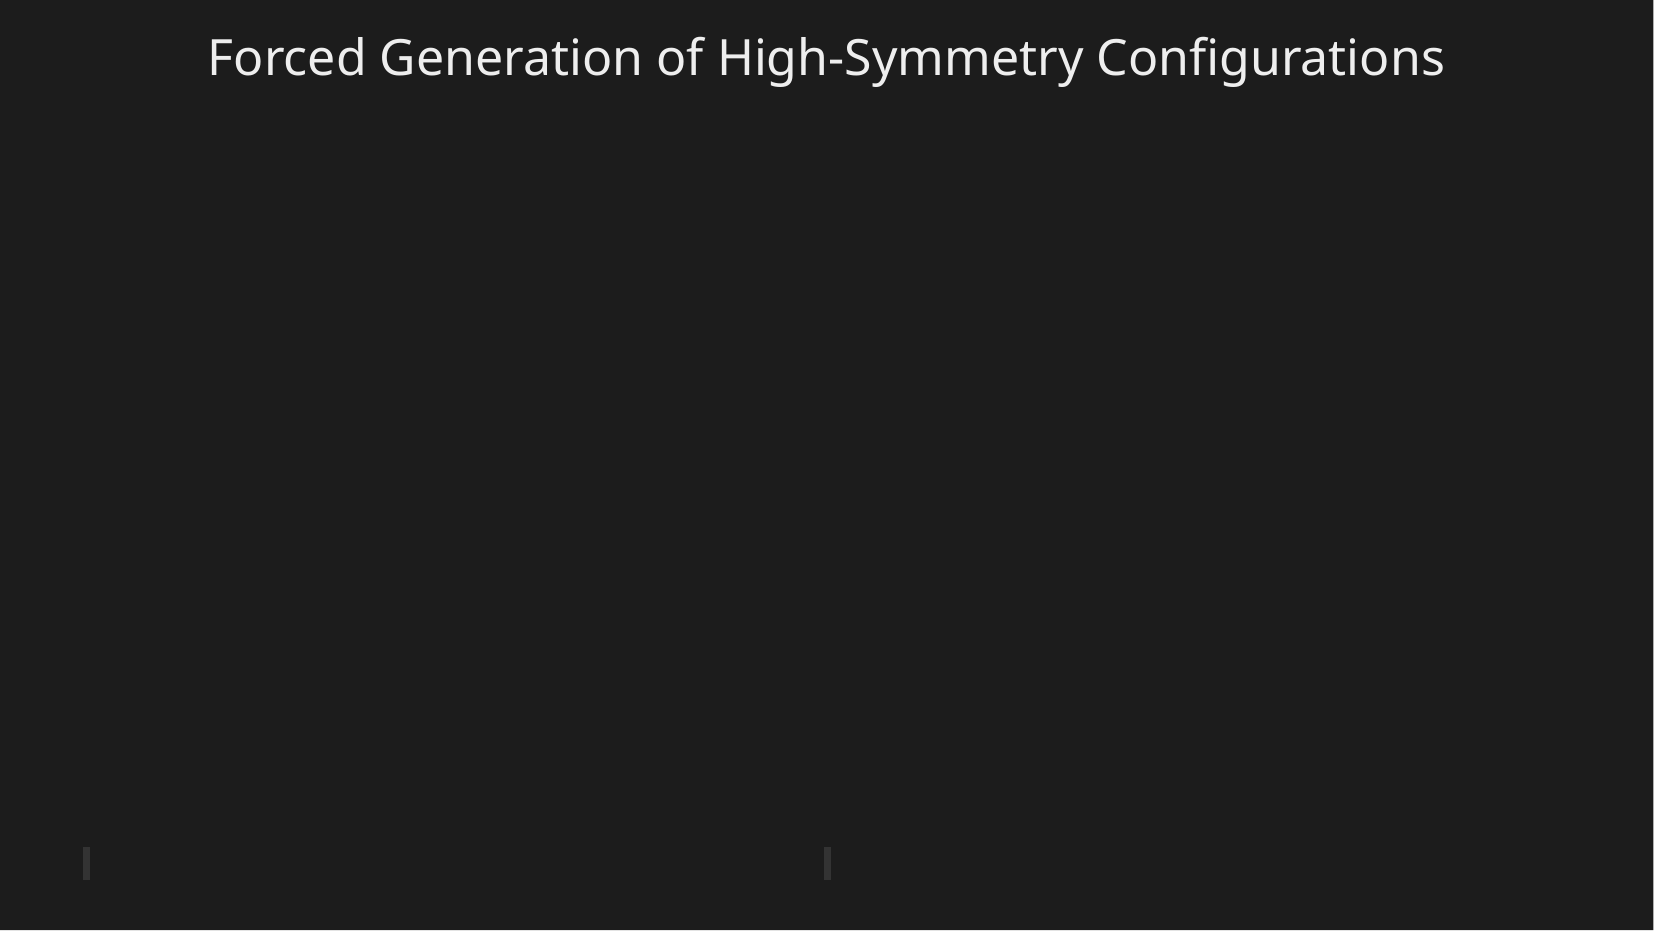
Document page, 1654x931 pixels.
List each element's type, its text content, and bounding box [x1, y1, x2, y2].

title Forced Generation of High-Symmetry Configurations [82, 0, 1571, 113]
